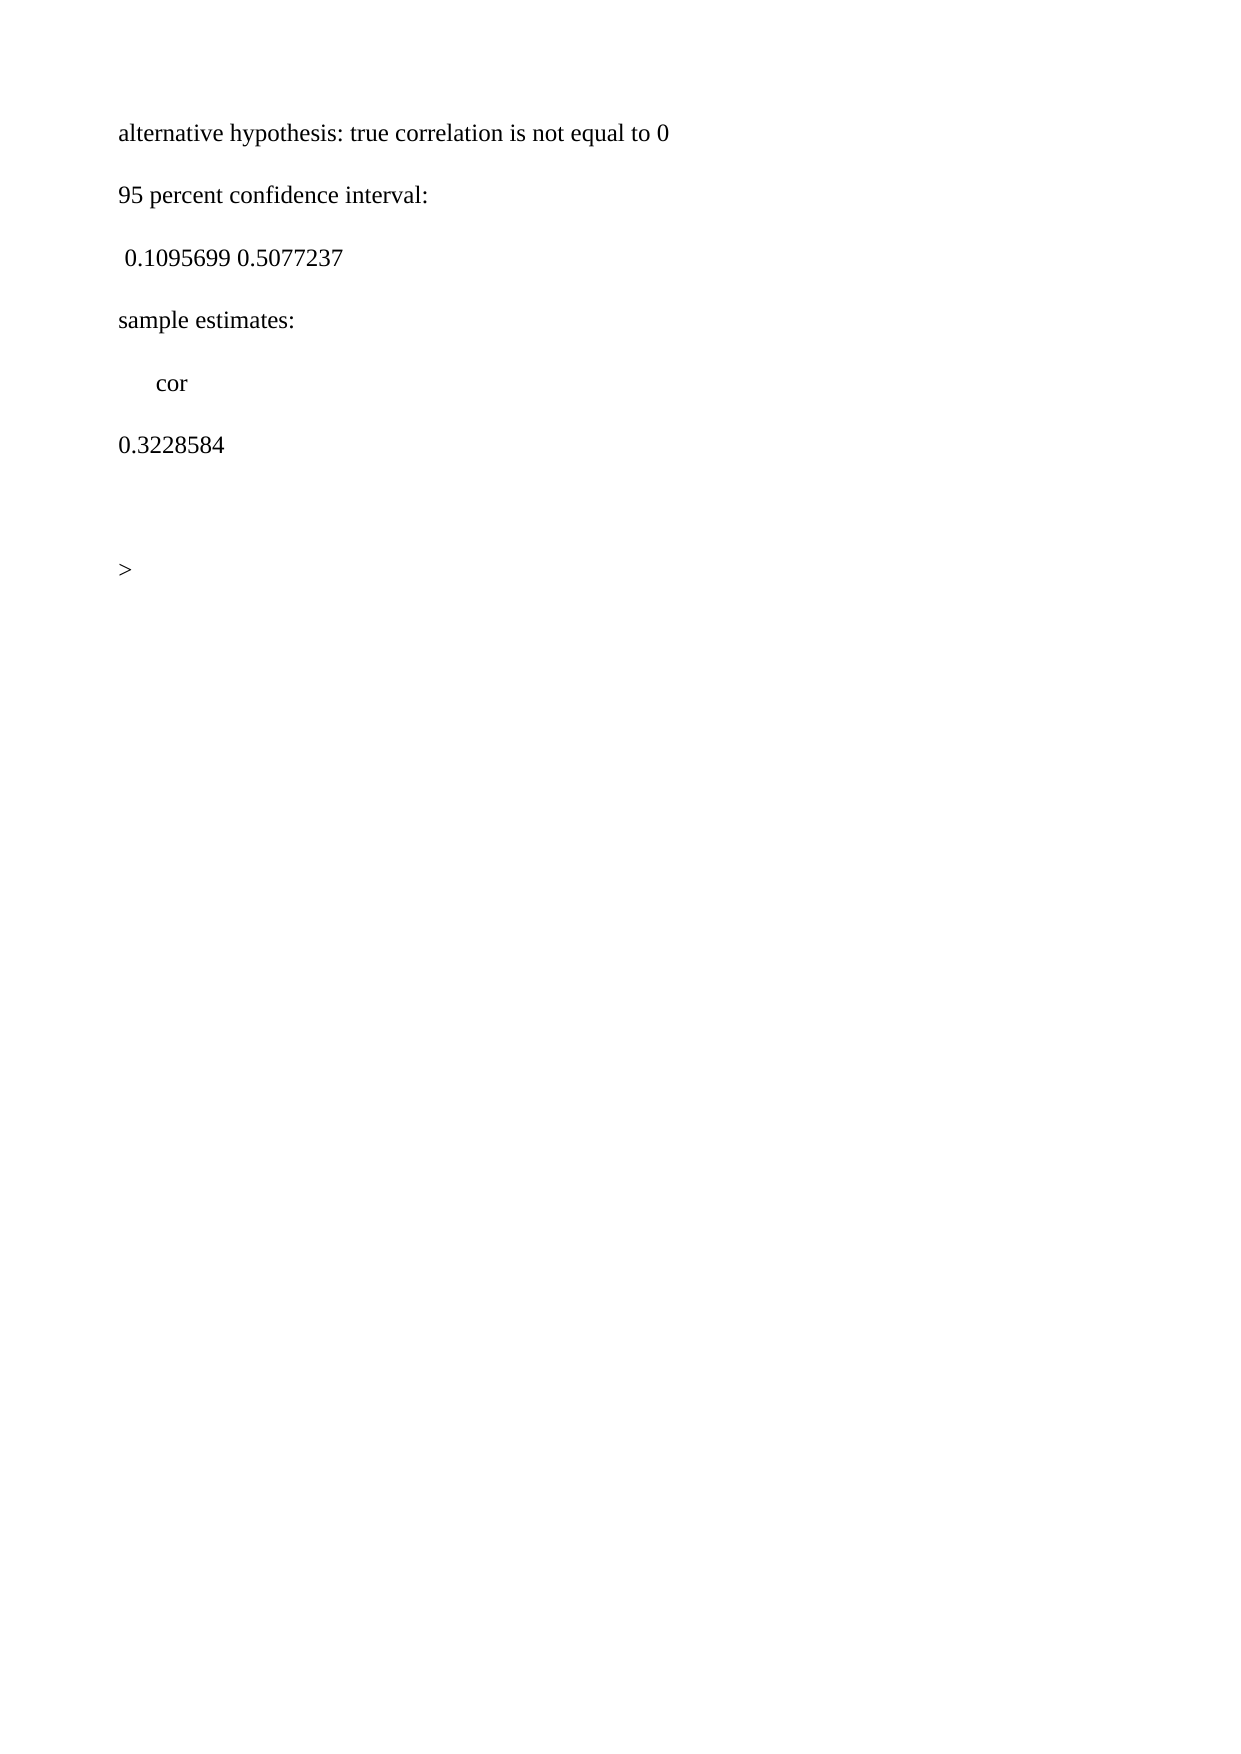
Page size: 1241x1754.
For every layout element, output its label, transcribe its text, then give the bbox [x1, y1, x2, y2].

text cor [118, 368, 1122, 397]
text alternative hypothesis: true correlation is not equal to 0 [118, 118, 1122, 147]
text 0.1095699 0.5077237 [118, 243, 1122, 272]
text > [118, 556, 1122, 584]
text 95 percent confidence interval: [118, 181, 1122, 209]
text 0.3228584 [118, 431, 1122, 459]
text sample estimates: [118, 306, 1122, 334]
